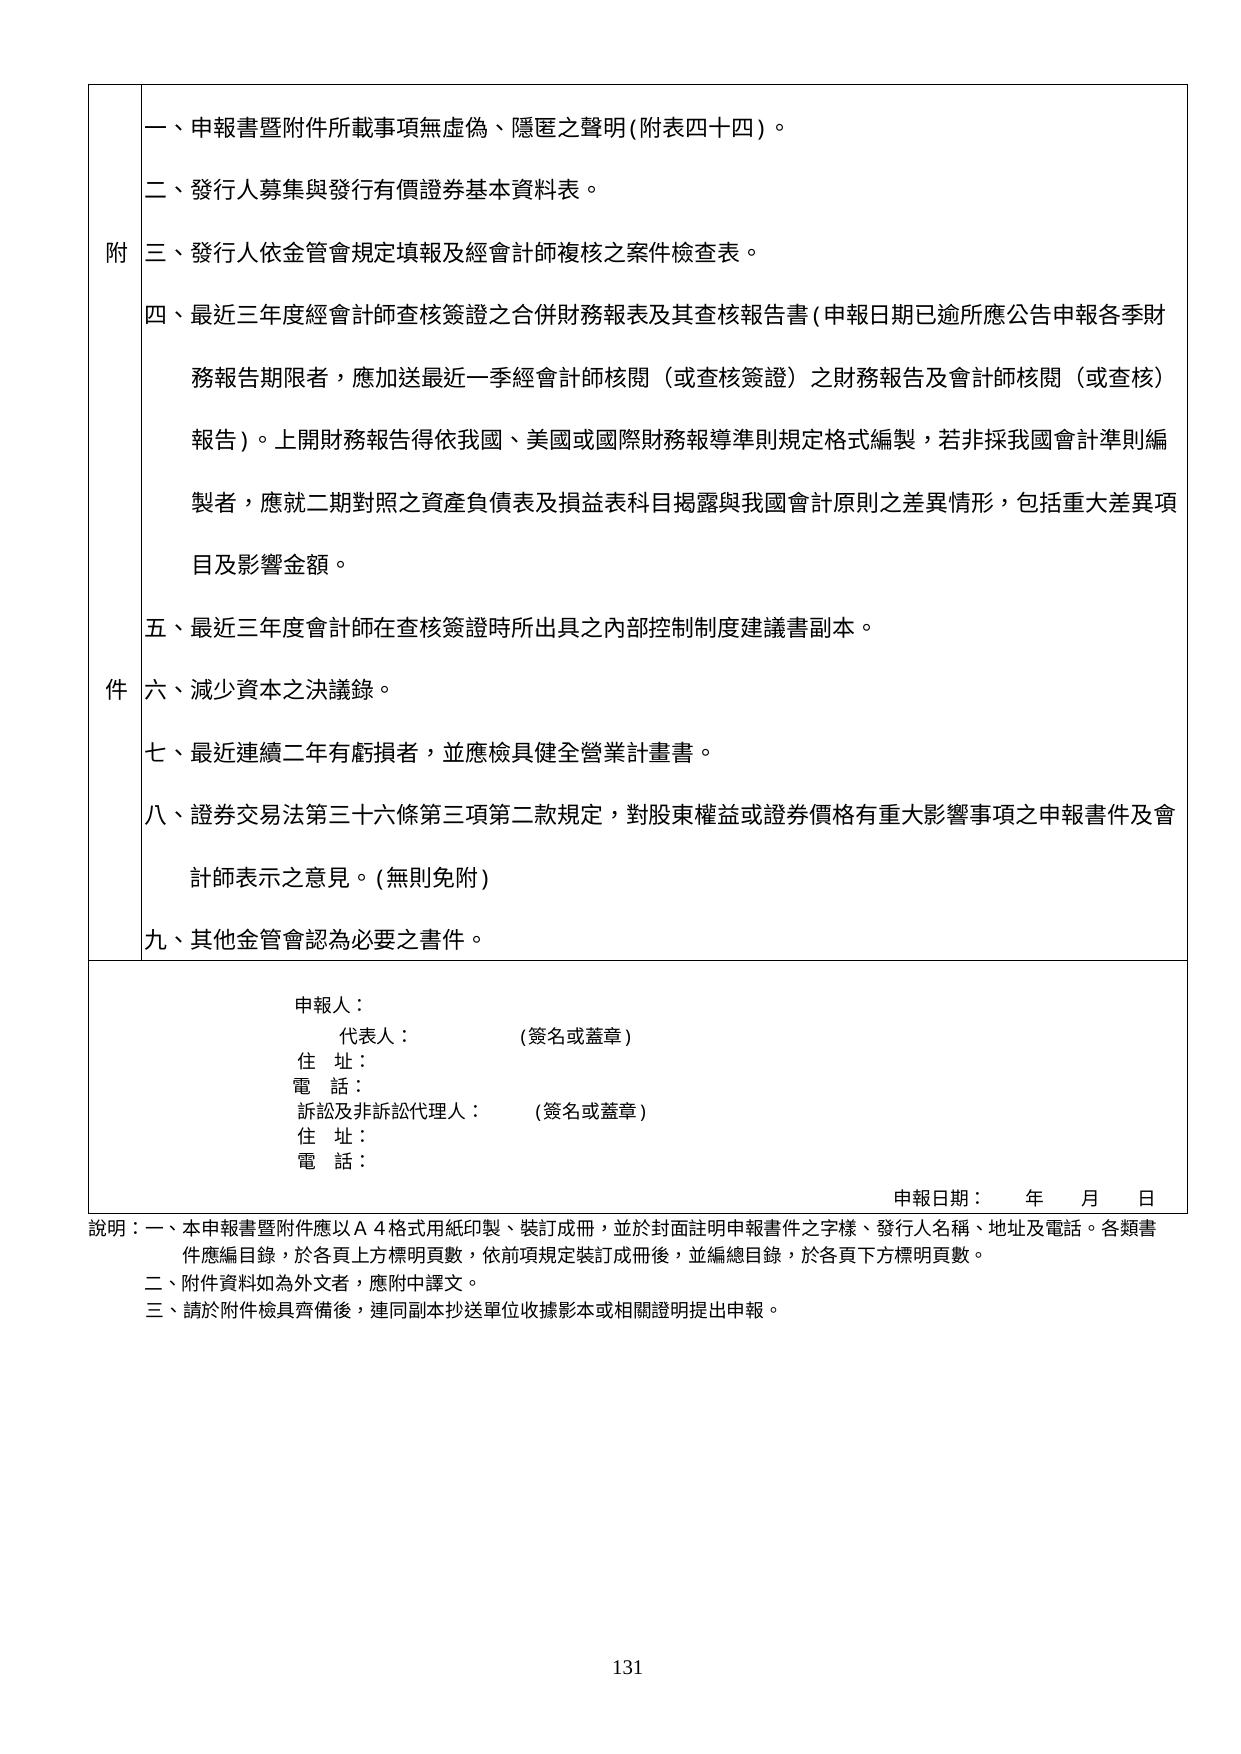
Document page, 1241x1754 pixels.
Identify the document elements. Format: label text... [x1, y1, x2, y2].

text 說明：一、本申報書暨附件應以Ａ４格式用紙印製、裝訂成冊，並於封面註明申報書件之字樣、發行人名稱、地址及電話。各類書件應編目錄，於各頁上方標明頁數，依前項規定裝訂成冊後，並編總目錄，於各頁下方標明頁數。 [89, 1214, 1166, 1268]
table_cell 申報人： 代表人： (簽名或蓋章) 住 址： 電 話： 訴訟及非訴訟代理人： (簽名或蓋章) 住 址： 電 話： 申報日期： 年 月 日 [89, 961, 1187, 1213]
table_cell 一、申報書暨附件所載事項無虛偽、隱匿之聲明(附表四十四)。 二、發行人募集與發行有價證券基本資料表。 三、發行人依金管會規定填報及經會計師複核之案件檢查表。 四、最近三年度經會計師查核簽證之合併財務報表及其查核報告書(申報日期已逾所應公告申報各季財務報告期限者，應加送最近一季經會計師核閱（或查核簽證）之財務報告及會計師核閱（或查核）報告)。上開財務報告得依我國、美國或國際財務報導準則規定格式編製，若非採我國會計準則編製者，應就二期對照之資產負債表及損益表科目揭露與我國會計原則之差異情形，包括重大差異項目及影響金額。 五、最近三年度會計師在查核簽證時所出具之內部控制制度建議書副本。 六、減少資本之決議錄。 七、最近連續二年有虧損者，並應檢具健全營業計畫書。 八、證券交易法第三十六條第三項第二款規定，對股東權益或證券價格有重大影響事項之申報書件及會計師表示之意見。(無則免附) 九、其他金管會認為必要之書件。 [142, 85, 1187, 960]
table_cell 附 件 [89, 85, 141, 960]
text 二、附件資料如為外文者，應附中譯文。 [89, 1268, 1166, 1295]
text 三、請於附件檢具齊備後，連同副本抄送單位收據影本或相關證明提出申報。 [89, 1295, 1166, 1323]
